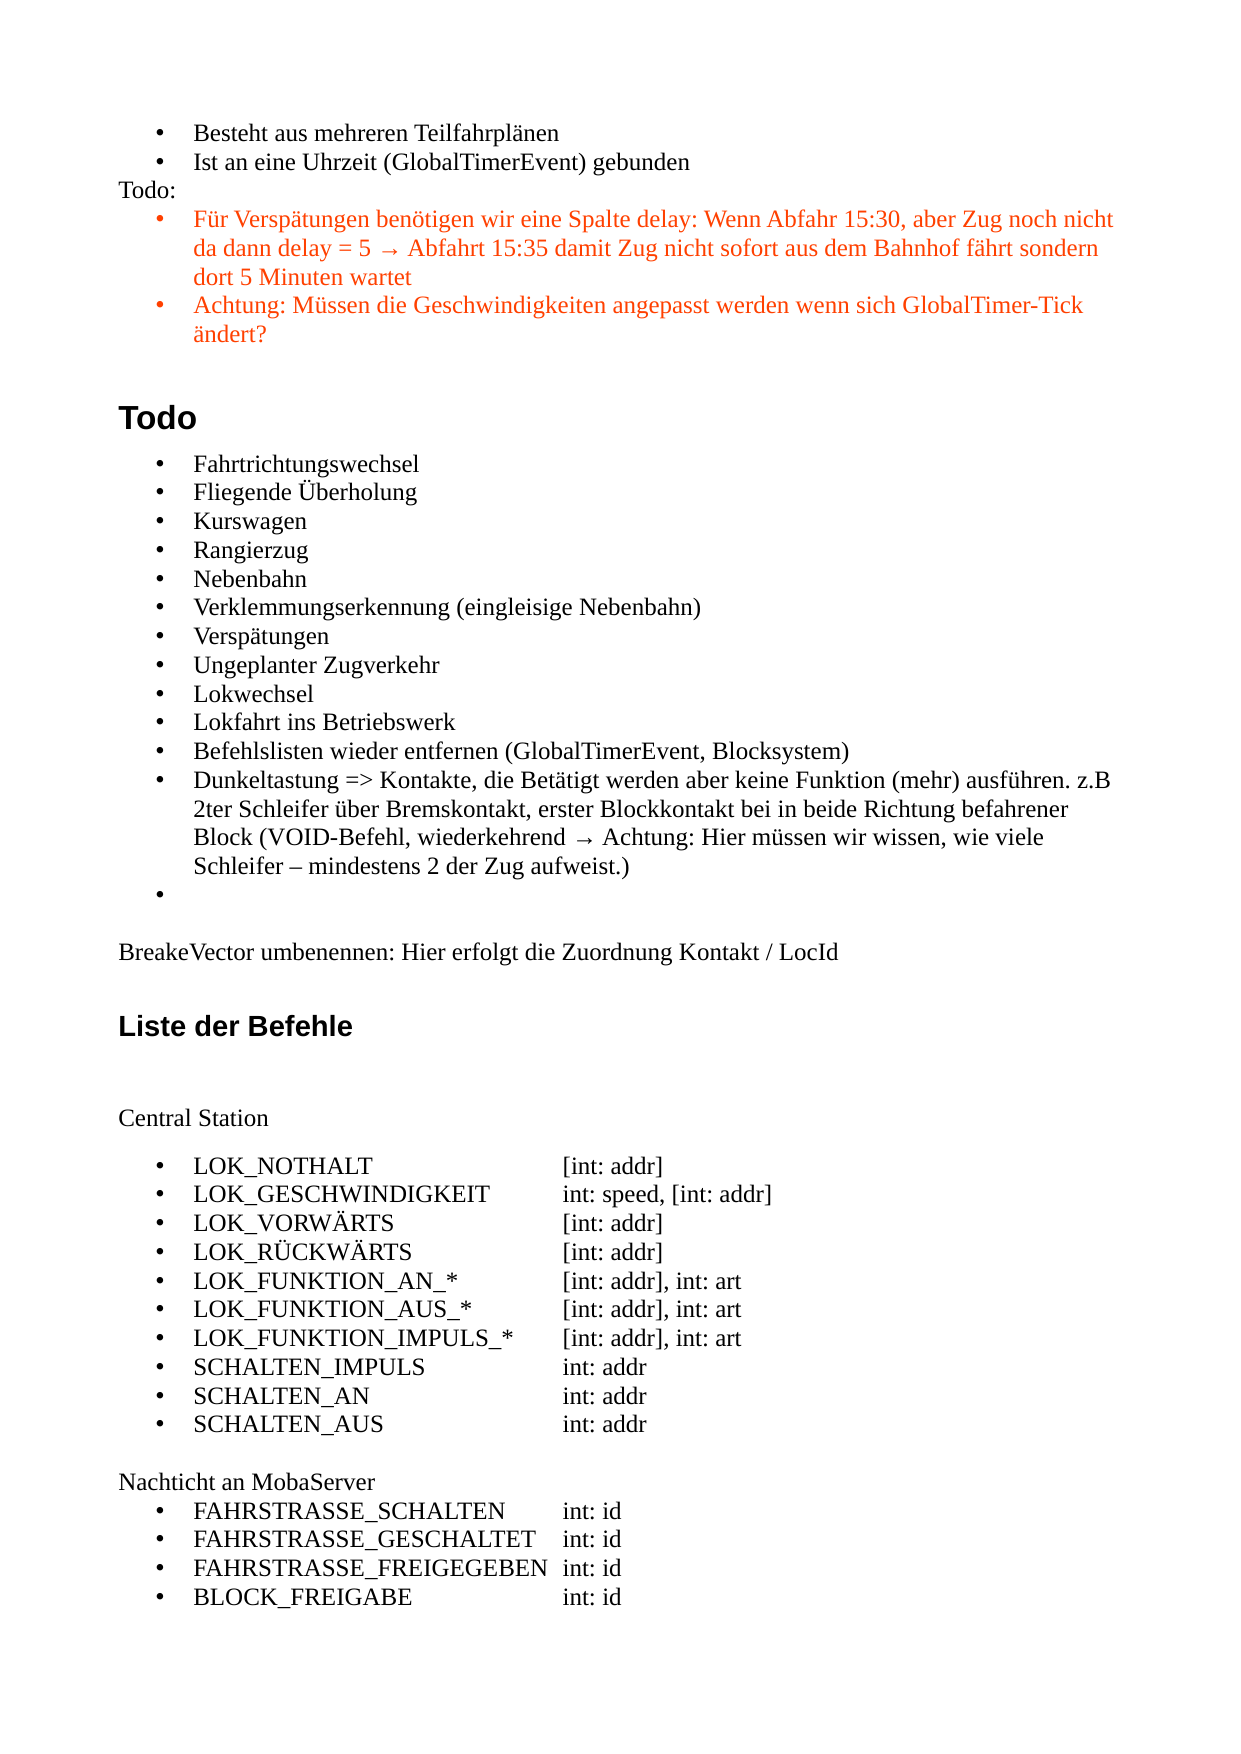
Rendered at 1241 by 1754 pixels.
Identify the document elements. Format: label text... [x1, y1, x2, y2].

list LOK_FUNKTION_AUS_* [int: addr], int: art [156, 1294, 1122, 1323]
list Lokfahrt ins Betriebswerk [156, 707, 1122, 736]
list Nebenbahn [156, 564, 1122, 592]
list Achtung: Müssen die Geschwindigkeiten angepasst werden wenn sich GlobalTimer-Tick ändert? [156, 291, 1122, 348]
list Ungeplanter Zugverkehr [156, 650, 1122, 679]
list Fahrtrichtungswechsel [156, 449, 1122, 477]
text BreakeVector umbenennen: Hier erfolgt die Zuordnung Kontakt / LocId [118, 937, 1122, 966]
text Nachticht an MobaServer [118, 1467, 1122, 1496]
list LOK_FUNKTION_IMPULS_* [int: addr], int: art [156, 1323, 1122, 1352]
list LOK_NOTHALT [int: addr] [156, 1151, 1122, 1179]
list Kurswagen [156, 506, 1122, 535]
list FAHRSTRASSE_GESCHALTET int: id [156, 1524, 1122, 1553]
list Verklemmungserkennung (eingleisige Nebenbahn) [156, 592, 1122, 621]
text Todo: [118, 176, 1122, 204]
list Lokwechsel [156, 679, 1122, 707]
list FAHRSTRASSE_FREIGEGEBEN int: id [156, 1553, 1122, 1582]
list Besteht aus mehreren Teilfahrplänen [156, 118, 1122, 147]
list Fliegende Überholung [156, 477, 1122, 506]
list LOK_FUNKTION_AN_* [int: addr], int: art [156, 1266, 1122, 1294]
list BLOCK_FREIGABE int: id [156, 1582, 1122, 1611]
text Central Station [118, 1103, 1122, 1132]
list Befehlslisten wieder entfernen (GlobalTimerEvent, Blocksystem) [156, 736, 1122, 765]
list Für Verspätungen benötigen wir eine Spalte delay: Wenn Abfahr 15:30, aber Zug noch nicht da dann delay = 5 → Abfahrt 15:35 damit Zug nicht sofort aus dem Bahnhof fährt sondern dort 5 Minuten wartet [156, 204, 1122, 291]
list SCHALTEN_IMPULS int: addr [156, 1352, 1122, 1381]
list Verspätungen [156, 621, 1122, 650]
list FAHRSTRASSE_SCHALTEN int: id [156, 1496, 1122, 1524]
list Dunkeltastung => Kontakte, die Betätigt werden aber keine Funktion (mehr) ausführen. z.B 2ter Schleifer über Bremskontakt, erster Blockkontakt bei in beide Richtung befahrener Block (VOID-Befehl, wiederkehrend → Achtung: Hier müssen wir wissen, wie viele Schleifer – mindestens 2 der Zug aufweist.) [156, 765, 1122, 880]
list SCHALTEN_AUS int: addr [156, 1409, 1122, 1438]
list LOK_VORWÄRTS [int: addr] [156, 1208, 1122, 1237]
list Rangierzug [156, 535, 1122, 564]
list LOK_GESCHWINDIGKEIT int: speed, [int: addr] [156, 1179, 1122, 1208]
list SCHALTEN_AN int: addr [156, 1381, 1122, 1409]
list Ist an eine Uhrzeit (GlobalTimerEvent) gebunden [156, 147, 1122, 176]
list LOK_RÜCKWÄRTS [int: addr] [156, 1237, 1122, 1266]
subtitle Liste der Befehle [118, 1009, 1122, 1043]
subtitle Todo [118, 398, 1122, 436]
